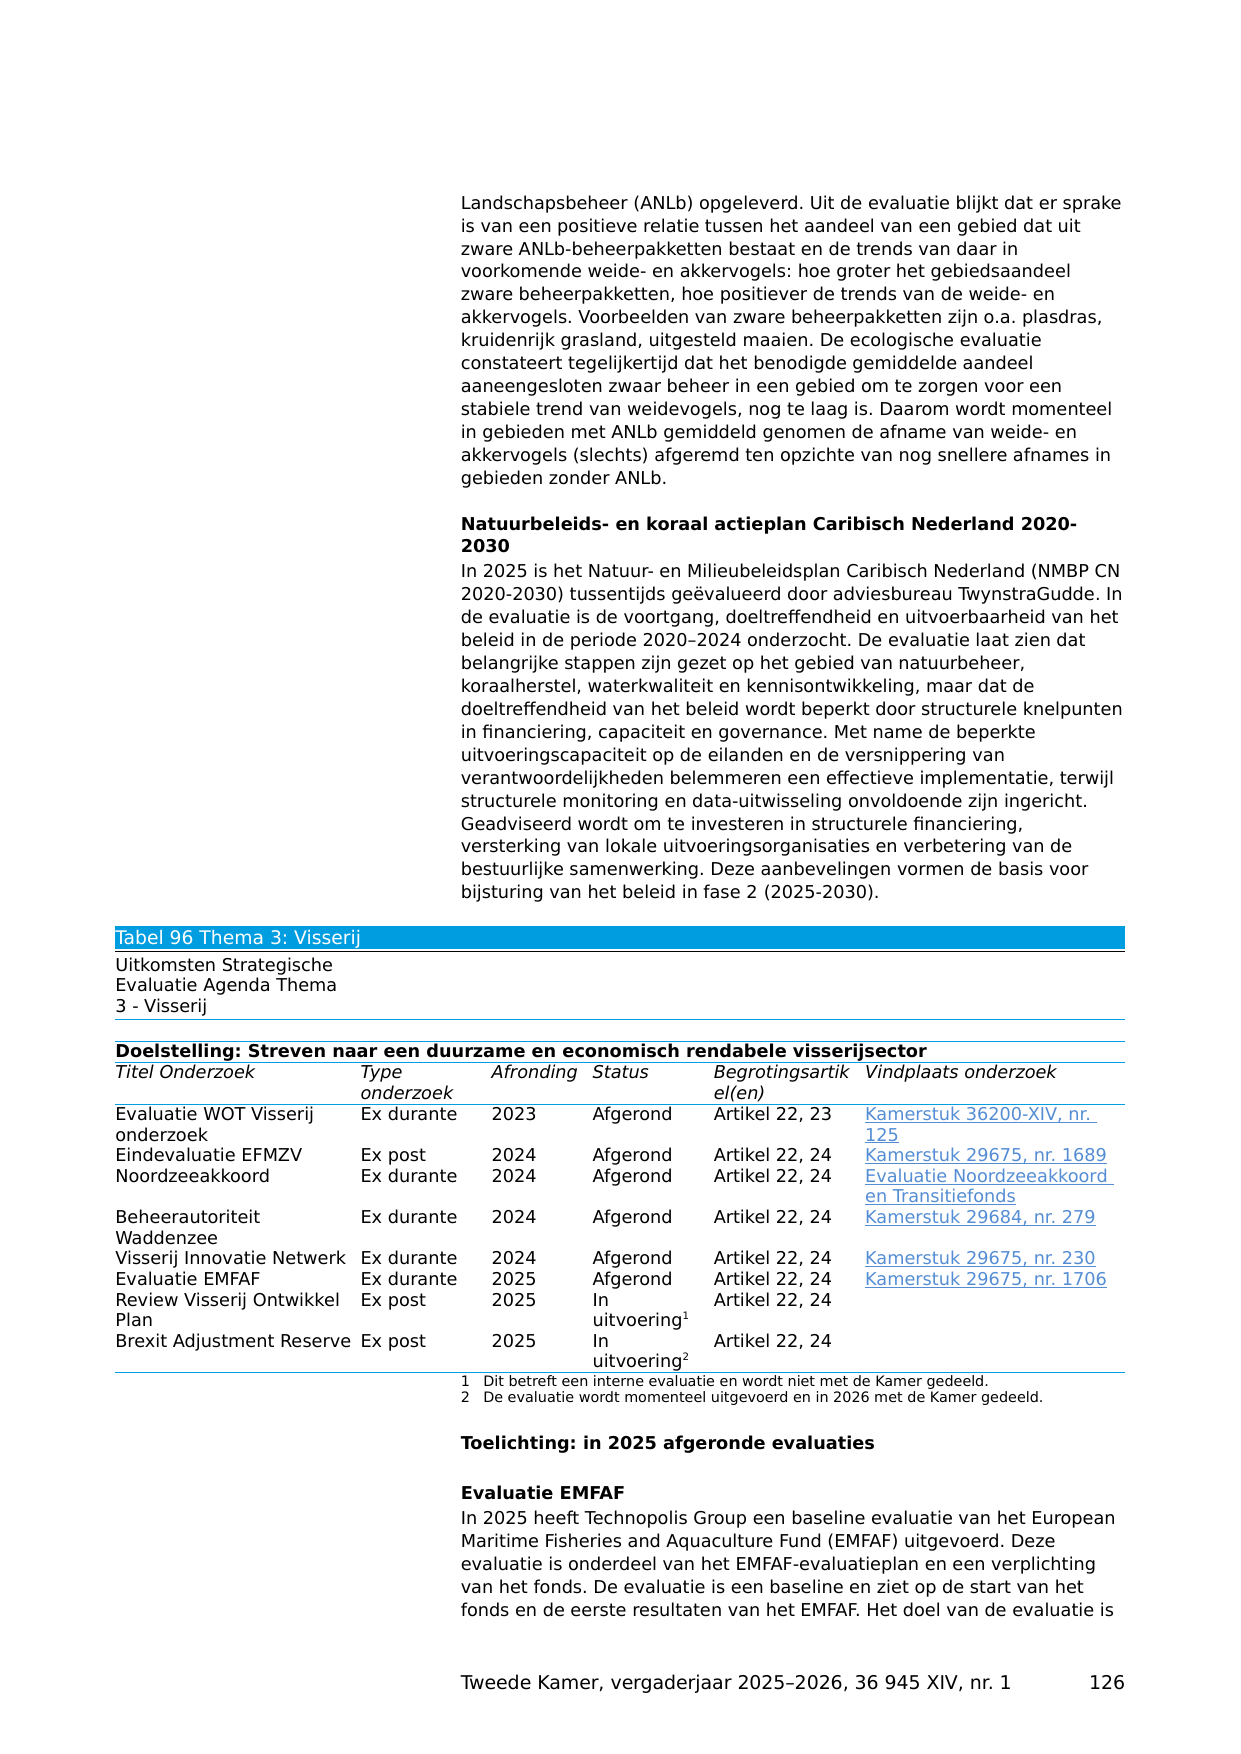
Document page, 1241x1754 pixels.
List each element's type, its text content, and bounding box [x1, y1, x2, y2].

table_cell [711, 1020, 862, 1041]
table_cell Kamerstuk 29675, nr. 230 [862, 1248, 1125, 1269]
list Dit betreft een interne evaluatie en wordt niet met de Kamer gedeeld. [461, 1373, 1125, 1389]
table_cell Afgerond [590, 1105, 711, 1145]
table_cell Ex post [358, 1290, 488, 1331]
table_cell Eindevaluatie EFMZV [115, 1145, 357, 1166]
table_cell Vindplaats onderzoek [862, 1063, 1125, 1103]
table_cell Uitkomsten Strategische Evaluatie Agenda Thema 3 - Visserij [115, 952, 357, 1019]
table_cell Brexit Adjustment Reserve [115, 1331, 357, 1372]
table_cell Begrotingsartikel(en) [711, 1063, 862, 1103]
table_cell Kamerstuk 29675, nr. 1689 [862, 1145, 1125, 1166]
table_cell Afgerond [590, 1248, 711, 1269]
table_cell Ex durante [358, 1248, 488, 1269]
table_cell Afgerond [590, 1145, 711, 1166]
table_cell In uitvoering1 [590, 1290, 711, 1331]
table_cell Ex durante [358, 1207, 488, 1248]
table_cell Artikel 22, 24 [711, 1145, 862, 1166]
table_cell Ex post [358, 1331, 488, 1372]
list De evaluatie wordt momenteel uitgevoerd en in 2026 met de Kamer gedeeld. [461, 1389, 1125, 1406]
table_cell Afgerond [590, 1207, 711, 1248]
table_cell Type onderzoek [358, 1063, 488, 1103]
text Natuurbeleids- en koraal actieplan Caribisch Nederland 2020-2030 [461, 512, 1125, 557]
table_cell Artikel 22, 23 [711, 1105, 862, 1145]
table_cell Kamerstuk 36200-XIV, nr. 125 [862, 1105, 1125, 1145]
table_cell 2023 [489, 1105, 589, 1145]
table_cell Artikel 22, 24 [711, 1248, 862, 1269]
table_cell [358, 952, 488, 1019]
text In 2025 heeft Technopolis Group een baseline evaluatie van het European Maritime Fisheries and Aquaculture Fund (EMFAF) uitgevoerd. Deze evaluatie is onderdeel van het EMFAF-evaluatieplan en een verplichting van het fonds. De evaluatie is een baseline en ziet op de start van het fonds en de eerste resultaten van het EMFAF. Het doel van de evaluatie is [461, 1506, 1125, 1621]
table_cell 2024 [489, 1145, 589, 1166]
table_cell Evaluatie WOT Visserij onderzoek [115, 1105, 357, 1145]
table_cell Artikel 22, 24 [711, 1166, 862, 1207]
table_cell 2024 [489, 1207, 589, 1248]
table_cell Visserij Innovatie Netwerk [115, 1248, 357, 1269]
text Evaluatie EMFAF [461, 1481, 1125, 1504]
table_cell Evaluatie EMFAF [115, 1269, 357, 1289]
table_cell In uitvoering2 [590, 1331, 711, 1372]
table_cell Status [590, 1063, 711, 1103]
table_cell Ex durante [358, 1105, 488, 1145]
table_cell Artikel 22, 24 [711, 1207, 862, 1248]
table_cell Kamerstuk 29675, nr. 1706 [862, 1269, 1125, 1289]
table_cell 2025 [489, 1331, 589, 1372]
table_cell [862, 1020, 1125, 1041]
table_cell [115, 1020, 357, 1041]
table_cell Doelstelling: Streven naar een duurzame en economisch rendabele visserijsector [115, 1042, 1125, 1062]
table_cell [358, 1020, 488, 1041]
text Landschapsbeheer (ANLb) opgeleverd. Uit de evaluatie blijkt dat er sprake is van een positieve relatie tussen het aandeel van een gebied dat uit zware ANLb-beheerpakketten bestaat en de trends van daar in voorkomende weide- en akkervogels: hoe groter het gebiedsaandeel zware beheerpakketten, hoe positiever de trends van de weide- en akkervogels. Voorbeelden van zware beheerpakketten zijn o.a. plasdras, kruidenrijk grasland, uitgesteld maaien. De ecologische evaluatie constateert tegelijkertijd dat het benodigde gemiddelde aandeel aaneengesloten zwaar beheer in een gebied om te zorgen voor een stabiele trend van weidevogels, nog te laag is. Daarom wordt momenteel in gebieden met ANLb gemiddeld genomen de afname van weide- en akkervogels (slechts) afgeremd ten opzichte van nog snellere afnames in gebieden zonder ANLb. [461, 191, 1125, 489]
table_cell [862, 1290, 1125, 1331]
table_cell Titel Onderzoek [115, 1063, 357, 1103]
table_cell Ex durante [358, 1269, 488, 1289]
table_cell Afgerond [590, 1269, 711, 1289]
table_cell Afronding [489, 1063, 589, 1103]
table_cell Beheerautoriteit Waddenzee [115, 1207, 357, 1248]
table_cell Artikel 22, 24 [711, 1269, 862, 1289]
table_cell [862, 952, 1125, 1019]
text In 2025 is het Natuur- en Milieubeleidsplan Caribisch Nederland (NMBP CN 2020-2030) tussentijds geëvalueerd door adviesbureau TwynstraGudde. In de evaluatie is de voortgang, doeltreffendheid en uitvoerbaarheid van het beleid in de periode 2020–2024 onderzocht. De evaluatie laat zien dat belangrijke stappen zijn gezet op het gebied van natuurbeheer, koraalherstel, waterkwaliteit en kennisontwikkeling, maar dat de doeltreffendheid van het beleid wordt beperkt door structurele knelpunten in financiering, capaciteit en governance. Met name de beperkte uitvoeringscapaciteit op de eilanden en de versnippering van verantwoordelijkheden belemmeren een effectieve implementatie, terwijl structurele monitoring en data-uitwisseling onvoldoende zijn ingericht. Geadviseerd wordt om te investeren in structurele financiering, versterking van lokale uitvoeringsorganisaties en verbetering van de bestuurlijke samenwerking. Deze aanbevelingen vormen de basis voor bijsturing van het beleid in fase 2 (2025-2030). [461, 559, 1125, 903]
table_cell Kamerstuk 29684, nr. 279 [862, 1207, 1125, 1248]
table_cell Ex post [358, 1145, 488, 1166]
table_cell [862, 1331, 1125, 1372]
table_cell Review Visserij Ontwikkel Plan [115, 1290, 357, 1331]
table_cell [711, 952, 862, 1019]
table_cell Artikel 22, 24 [711, 1331, 862, 1372]
table_cell Evaluatie Noordzeeakkoord en Transitiefonds [862, 1166, 1125, 1207]
table_cell Ex durante [358, 1166, 488, 1207]
table_cell Afgerond [590, 1166, 711, 1207]
text Toelichting: in 2025 afgeronde evaluaties [461, 1431, 1125, 1454]
table_cell 2025 [489, 1290, 589, 1331]
table_cell 2025 [489, 1269, 589, 1289]
table_cell 2024 [489, 1166, 589, 1207]
table_cell [590, 1020, 711, 1041]
table_cell [489, 952, 589, 1019]
table_cell 2024 [489, 1248, 589, 1269]
table_cell [489, 1020, 589, 1041]
table_cell Artikel 22, 24 [711, 1290, 862, 1331]
table_cell Noordzeeakkoord [115, 1166, 357, 1207]
table_cell [590, 952, 711, 1019]
